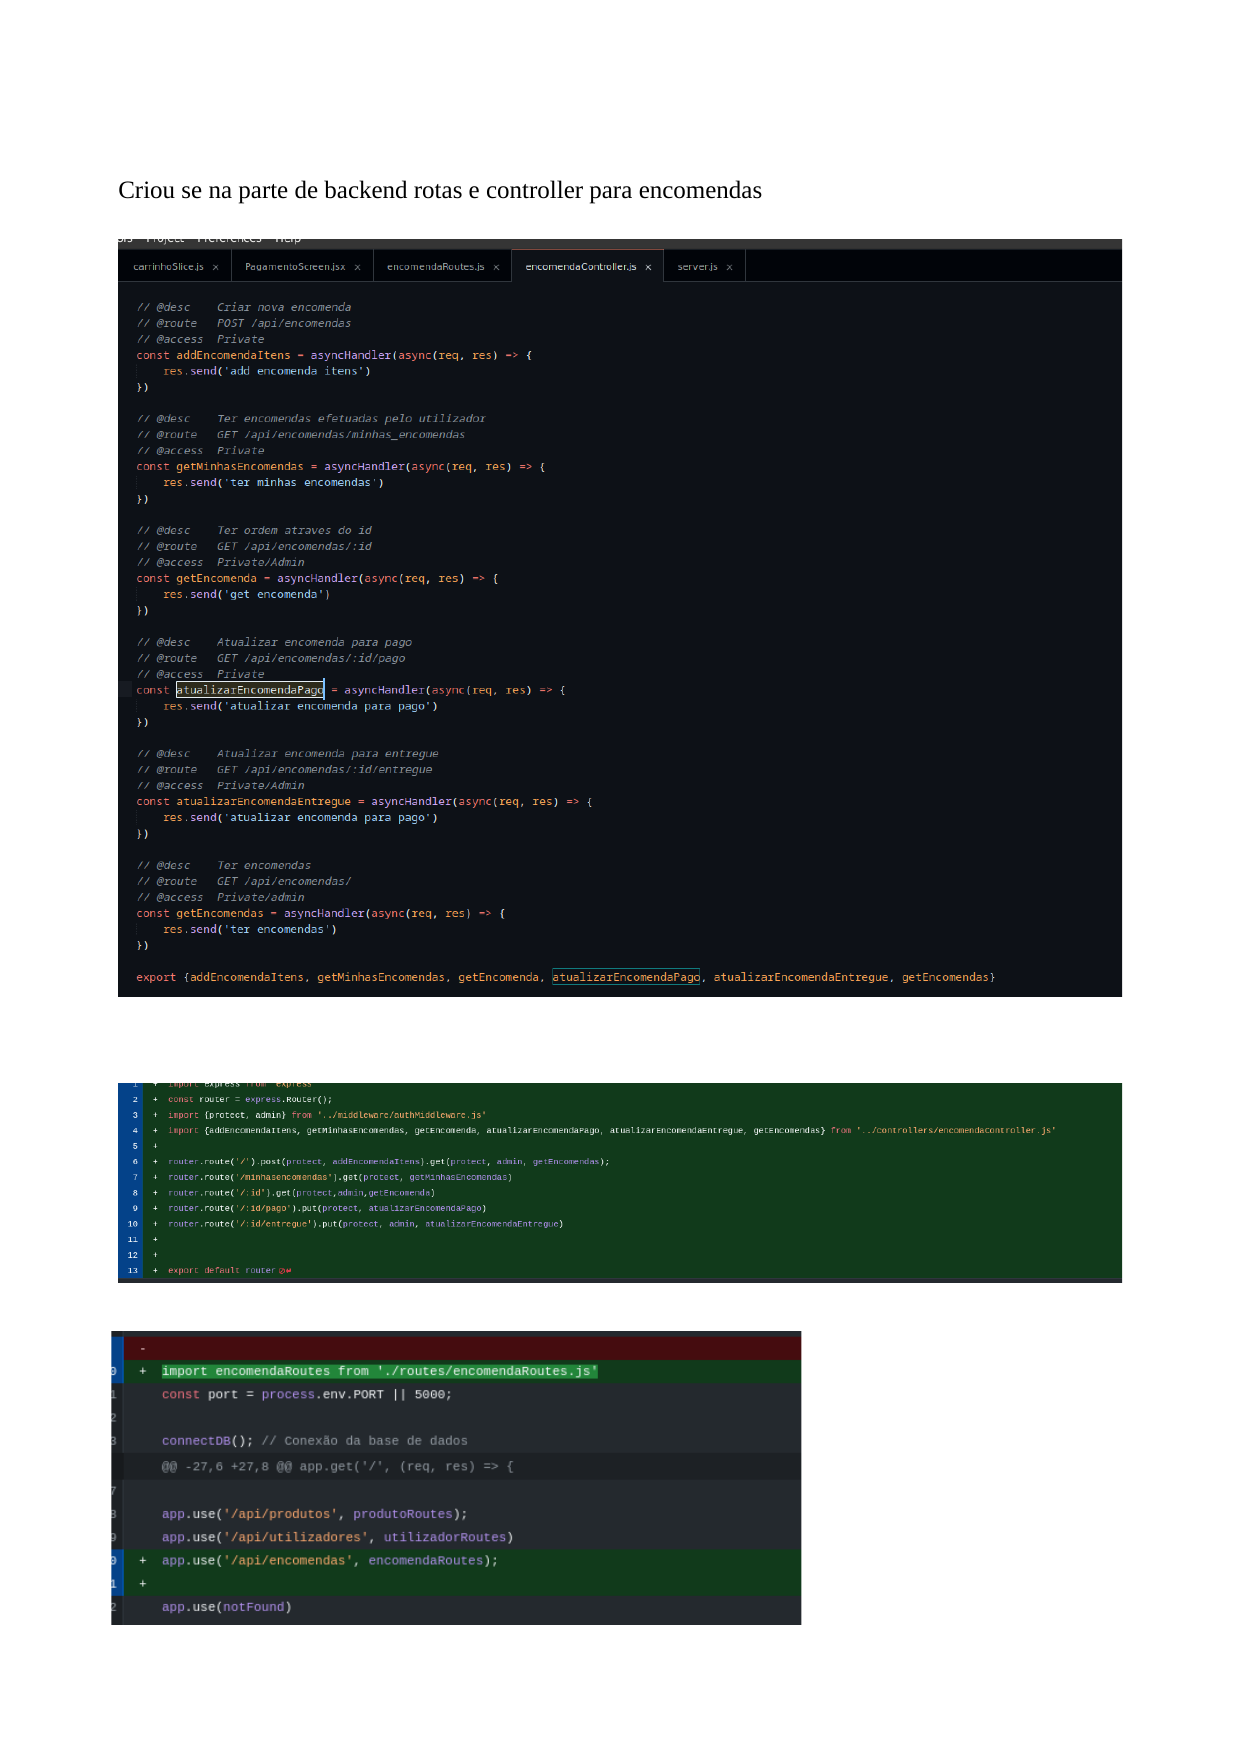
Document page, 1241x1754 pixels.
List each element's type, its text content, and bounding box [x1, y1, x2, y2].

picture [111, 1331, 802, 1625]
picture [118, 239, 1123, 997]
text Criou se na parte de backend rotas e controller para encomendas [118, 176, 1122, 204]
picture [118, 1083, 1123, 1283]
